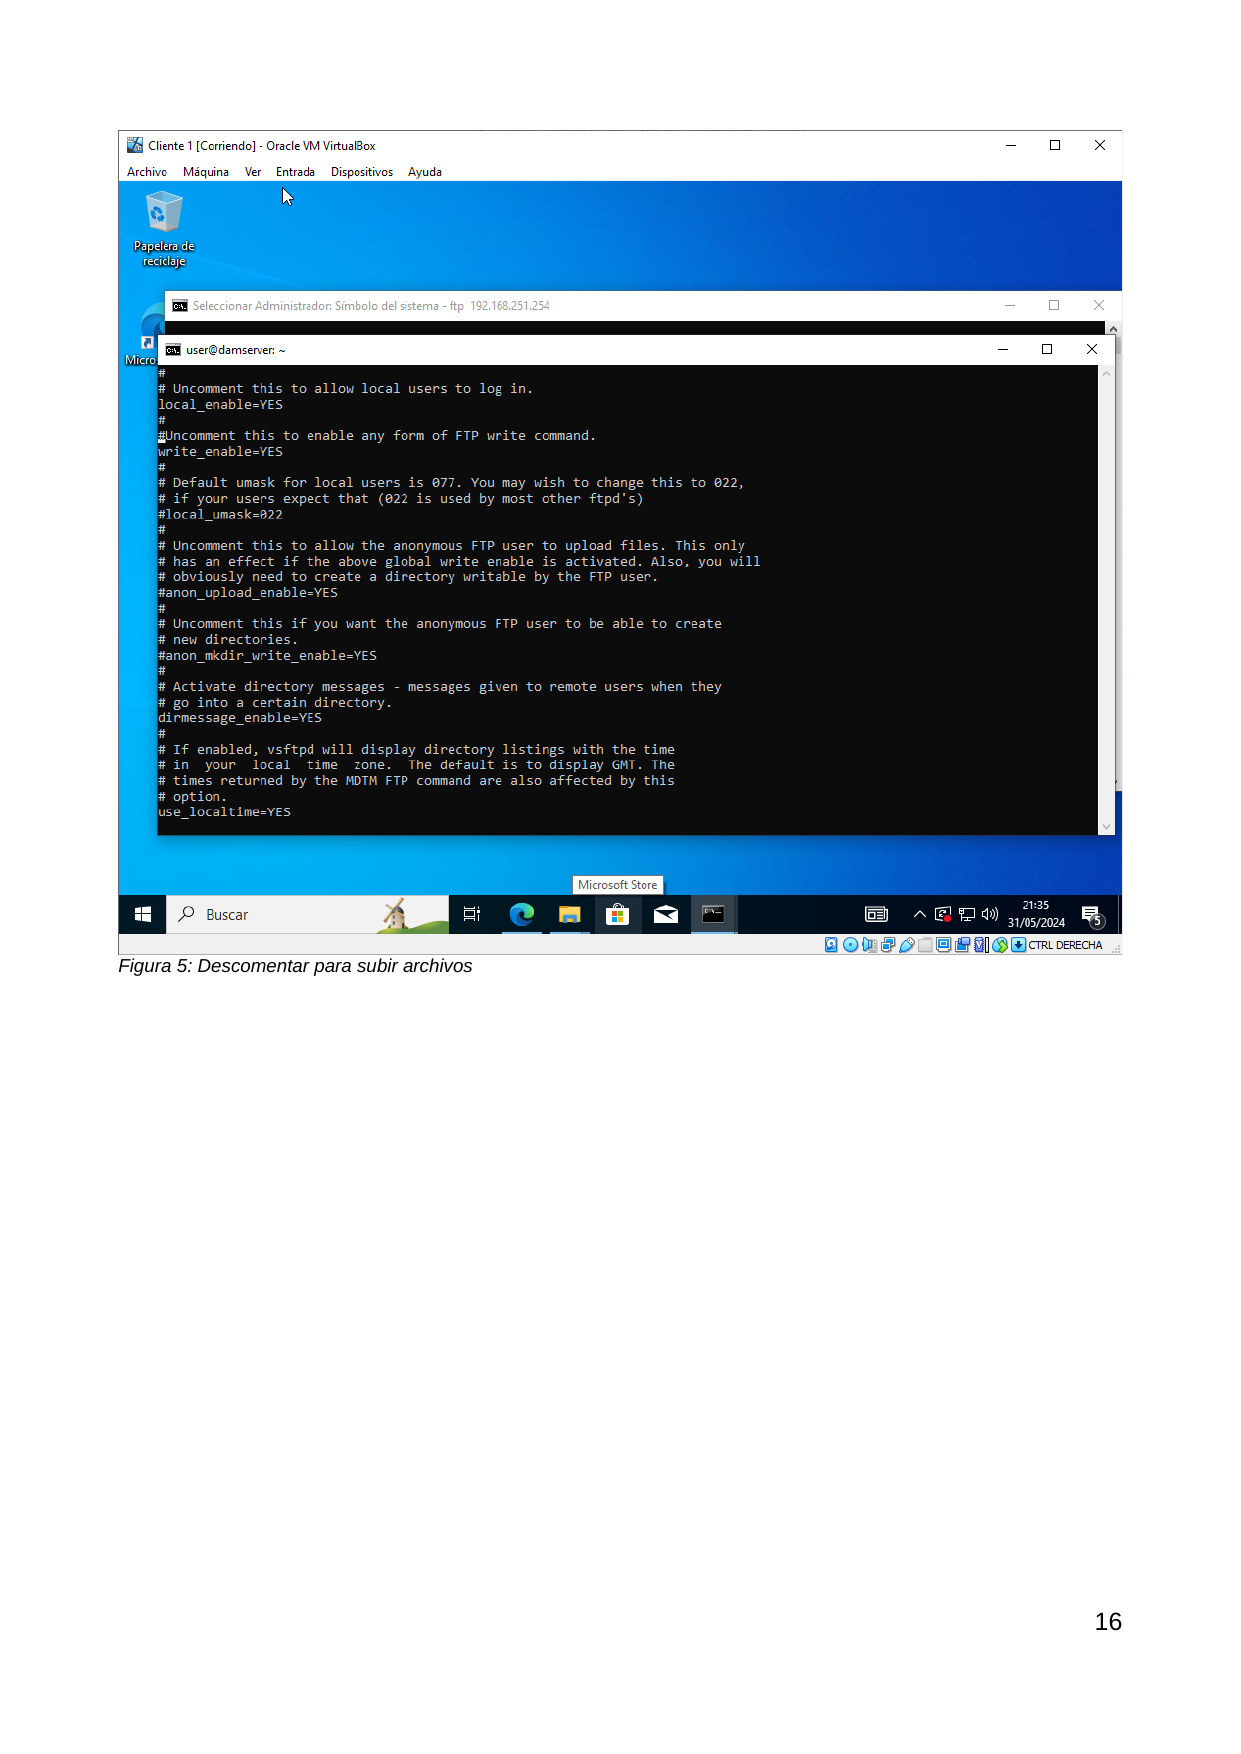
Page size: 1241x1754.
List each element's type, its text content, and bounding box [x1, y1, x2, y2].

picture [126, 356, 141, 363]
picture [118, 130, 1123, 955]
picture [142, 242, 170, 252]
text Figura 5: Descomentar para subir archivos [118, 955, 1122, 976]
picture [118, 239, 140, 249]
picture [182, 242, 193, 250]
picture [168, 257, 183, 267]
